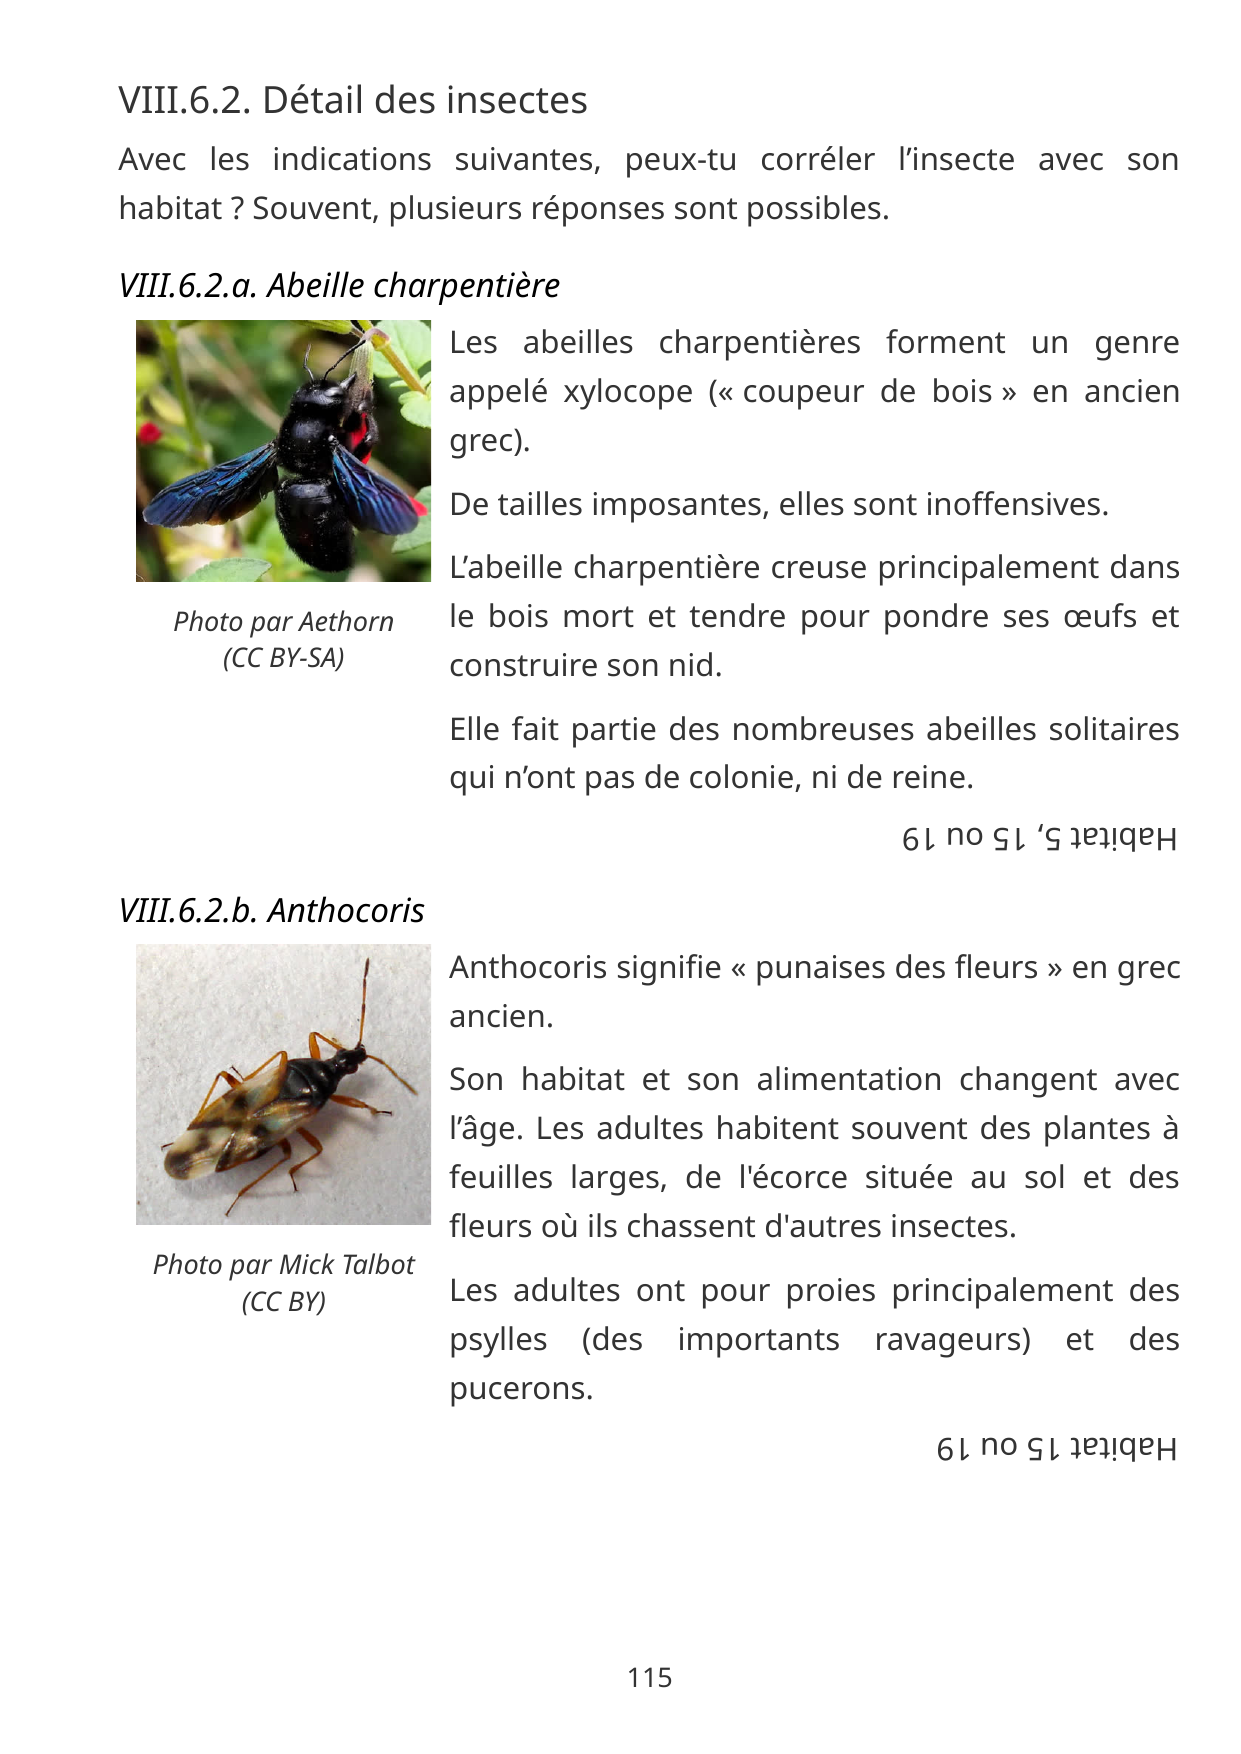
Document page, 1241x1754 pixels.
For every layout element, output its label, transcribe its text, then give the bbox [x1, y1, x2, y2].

table_header Les abeilles charpentières forment un genre appelé xylocope (« coupeur de bois » en ancien grec). De tailles imposantes, elles sont inoffensives. L’abeille charpentière creuse principalement dans le bois mort et tendre pour pondre ses œufs et construire son nid. Elle fait partie des nombreuses abeilles solitaires qui n’ont pas de colonie, ni de reine. [443, 320, 1181, 874]
table_header Photo par Mick Talbot (CC BY) [118, 945, 443, 1484]
table_header Photo par Aethorn (CC BY-SA) [118, 320, 443, 874]
subtitle Anthocoris [118, 887, 1181, 932]
picture [136, 944, 432, 1225]
text Avec les indications suivantes, peux-tu corréler l’insecte avec son habitat ? Souvent, plusieurs réponses sont possibles. [118, 137, 1181, 229]
table_header Anthocoris signifie « punaises des fleurs » en grec ancien. Son habitat et son alimentation changent avec l’âge. Les adultes habitent souvent des plantes à feuilles larges, de l'écorce située au sol et des fleurs où ils chassent d'autres insectes. Les adultes ont pour proies principalement des psylles (des importants ravageurs) et des pucerons. [443, 945, 1181, 1484]
subtitle Abeille charpentière [118, 262, 1181, 308]
picture [136, 320, 432, 582]
subtitle Détail des insectes [118, 74, 1181, 125]
